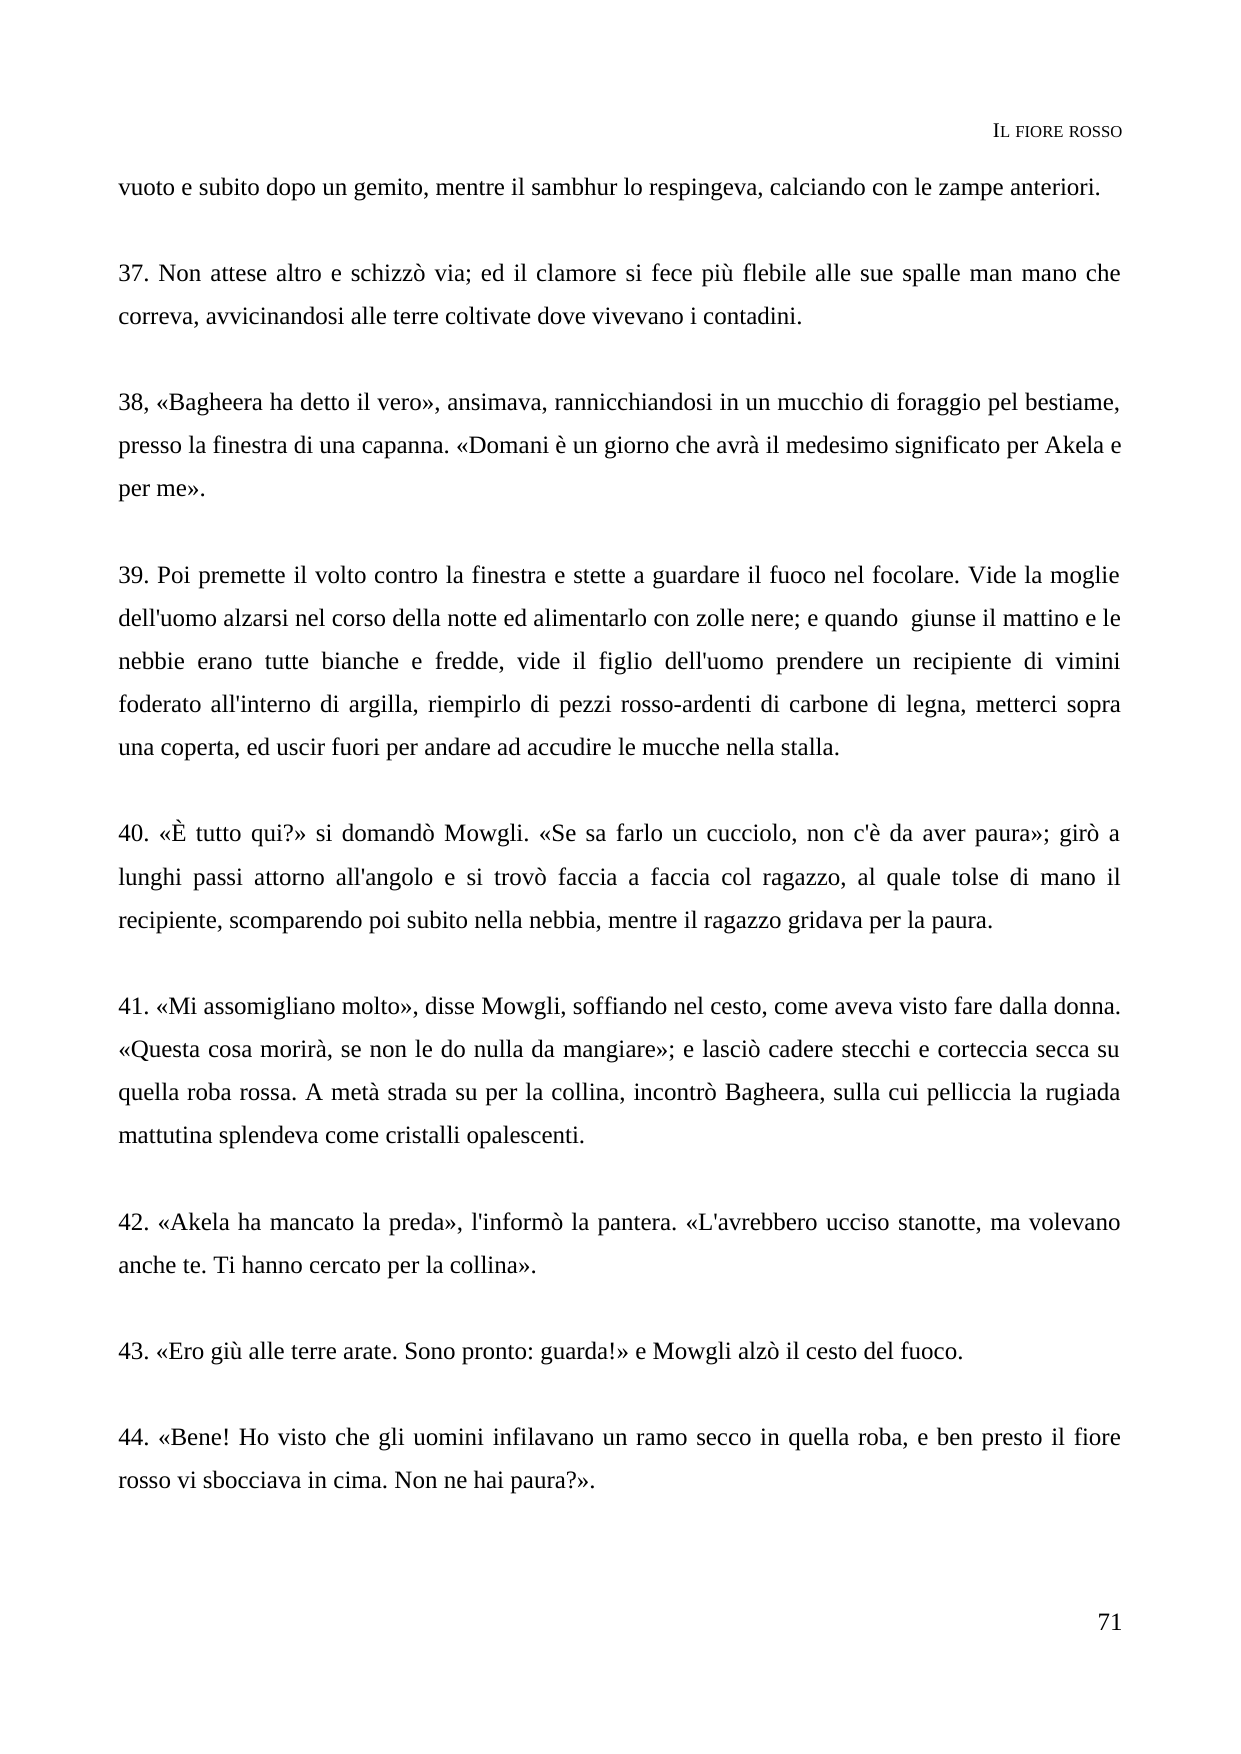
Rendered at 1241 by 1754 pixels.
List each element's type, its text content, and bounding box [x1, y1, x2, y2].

text 41. «Mi assomigliano molto», disse Mowgli, soffiando nel cesto, come aveva visto fare dalla donna. «Questa cosa morirà, se non le do nulla da mangiare»; e lasciò cadere stecchi e corteccia secca su quella roba rossa. A metà strada su per la collina, incontrò Bagheera, sulla cui pelliccia la rugiada mattutina splendeva come cristalli opalescenti. [118, 991, 1122, 1149]
text 42. «Akela ha mancato la preda», l'informò la pantera. «L'avrebbero ucciso stanotte, ma volevano anche te. Ti hanno cercato per la collina». [118, 1207, 1122, 1278]
text 43. «Ero giù alle terre arate. Sono pronto: guarda!» e Mowgli alzò il cesto del fuoco. [118, 1336, 1122, 1365]
text 44. «Bene! Ho visto che gli uomini infilavano un ramo secco in quella roba, e ben presto il fiore rosso vi sbocciava in cima. Non ne hai paura?». [118, 1422, 1122, 1494]
text 37. Non attese altro e schizzò via; ed il clamore si fece più flebile alle sue spalle man mano che correva, avvicinandosi alle terre coltivate dove vivevano i contadini. [118, 258, 1122, 330]
text 38, «Bagheera ha detto il vero», ansimava, rannicchiandosi in un mucchio di foraggio pel bestiame, presso la finestra di una capanna. «Domani è un giorno che avrà il medesimo significato per Akela e per me». [118, 387, 1122, 502]
text 39. Poi premette il volto contro la finestra e stette a guardare il fuoco nel focolare. Vide la moglie dell'uomo alzarsi nel corso della notte ed alimentarlo con zolle nere; e quando giunse il mattino e le nebbie erano tutte bianche e fredde, vide il figlio dell'uomo prendere un recipiente di vimini foderato all'interno di argilla, riempirlo di pezzi rosso-ardenti di carbone di legna, metterci sopra una coperta, ed uscir fuori per andare ad accudire le mucche nella stalla. [118, 560, 1122, 761]
text 40. «È tutto qui?» si domandò Mowgli. «Se sa farlo un cucciolo, non c'è da aver paura»; girò a lunghi passi attorno all'angolo e si trovò faccia a faccia col ragazzo, al quale tolse di mano il recipiente, scomparendo poi subito nella nebbia, mentre il ragazzo gridava per la paura. [118, 818, 1122, 933]
text vuoto e subito dopo un gemito, mentre il sambhur lo respingeva, calciando con le zampe anteriori. [118, 172, 1122, 200]
